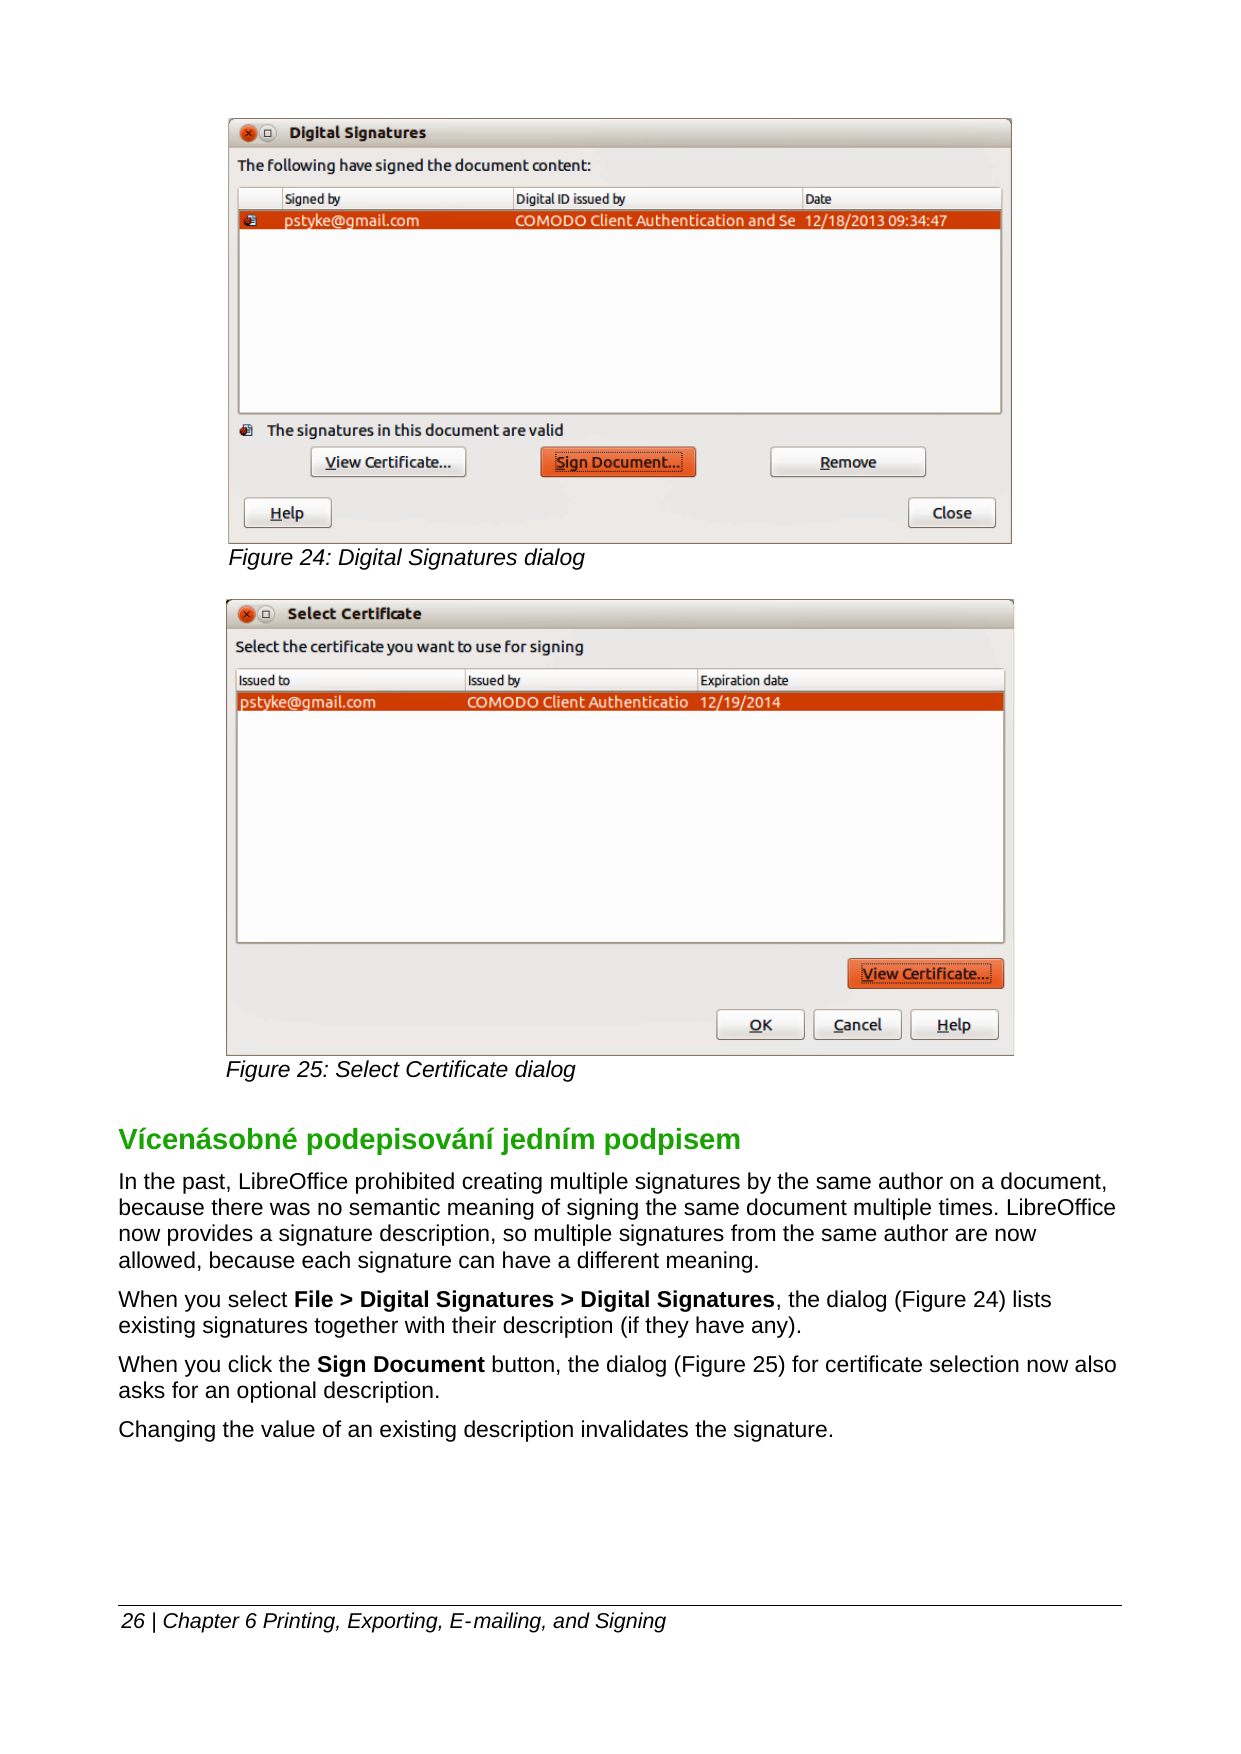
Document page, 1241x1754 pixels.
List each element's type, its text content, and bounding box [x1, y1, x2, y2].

text Figure 25: Select Certificate dialog [226, 1056, 1015, 1082]
text When you click the Sign Document button, the dialog (Figure 25) for certificate selection now also asks for an optional description. [118, 1351, 1122, 1403]
text Changing the value of an existing description invalidates the signature. [118, 1416, 1122, 1442]
text Figure 24: Digital Signatures dialog [228, 544, 1012, 570]
text When you select File > Digital Signatures > Digital Signatures, the dialog (Figure 24) lists existing signatures together with their description (if they have any). [118, 1286, 1122, 1338]
picture [228, 118, 1012, 544]
text In the past, LibreOffice prohibited creating multiple signatures by the same author on a document, because there was no semantic meaning of signing the same document multiple times. LibreOffice now provides a signature description, so multiple signatures from the same author are now allowed, because each signature can have a different meaning. [118, 1168, 1122, 1273]
subtitle Vícenásobné podepisování jedním podpisem [118, 1122, 1122, 1156]
picture [226, 599, 1015, 1056]
